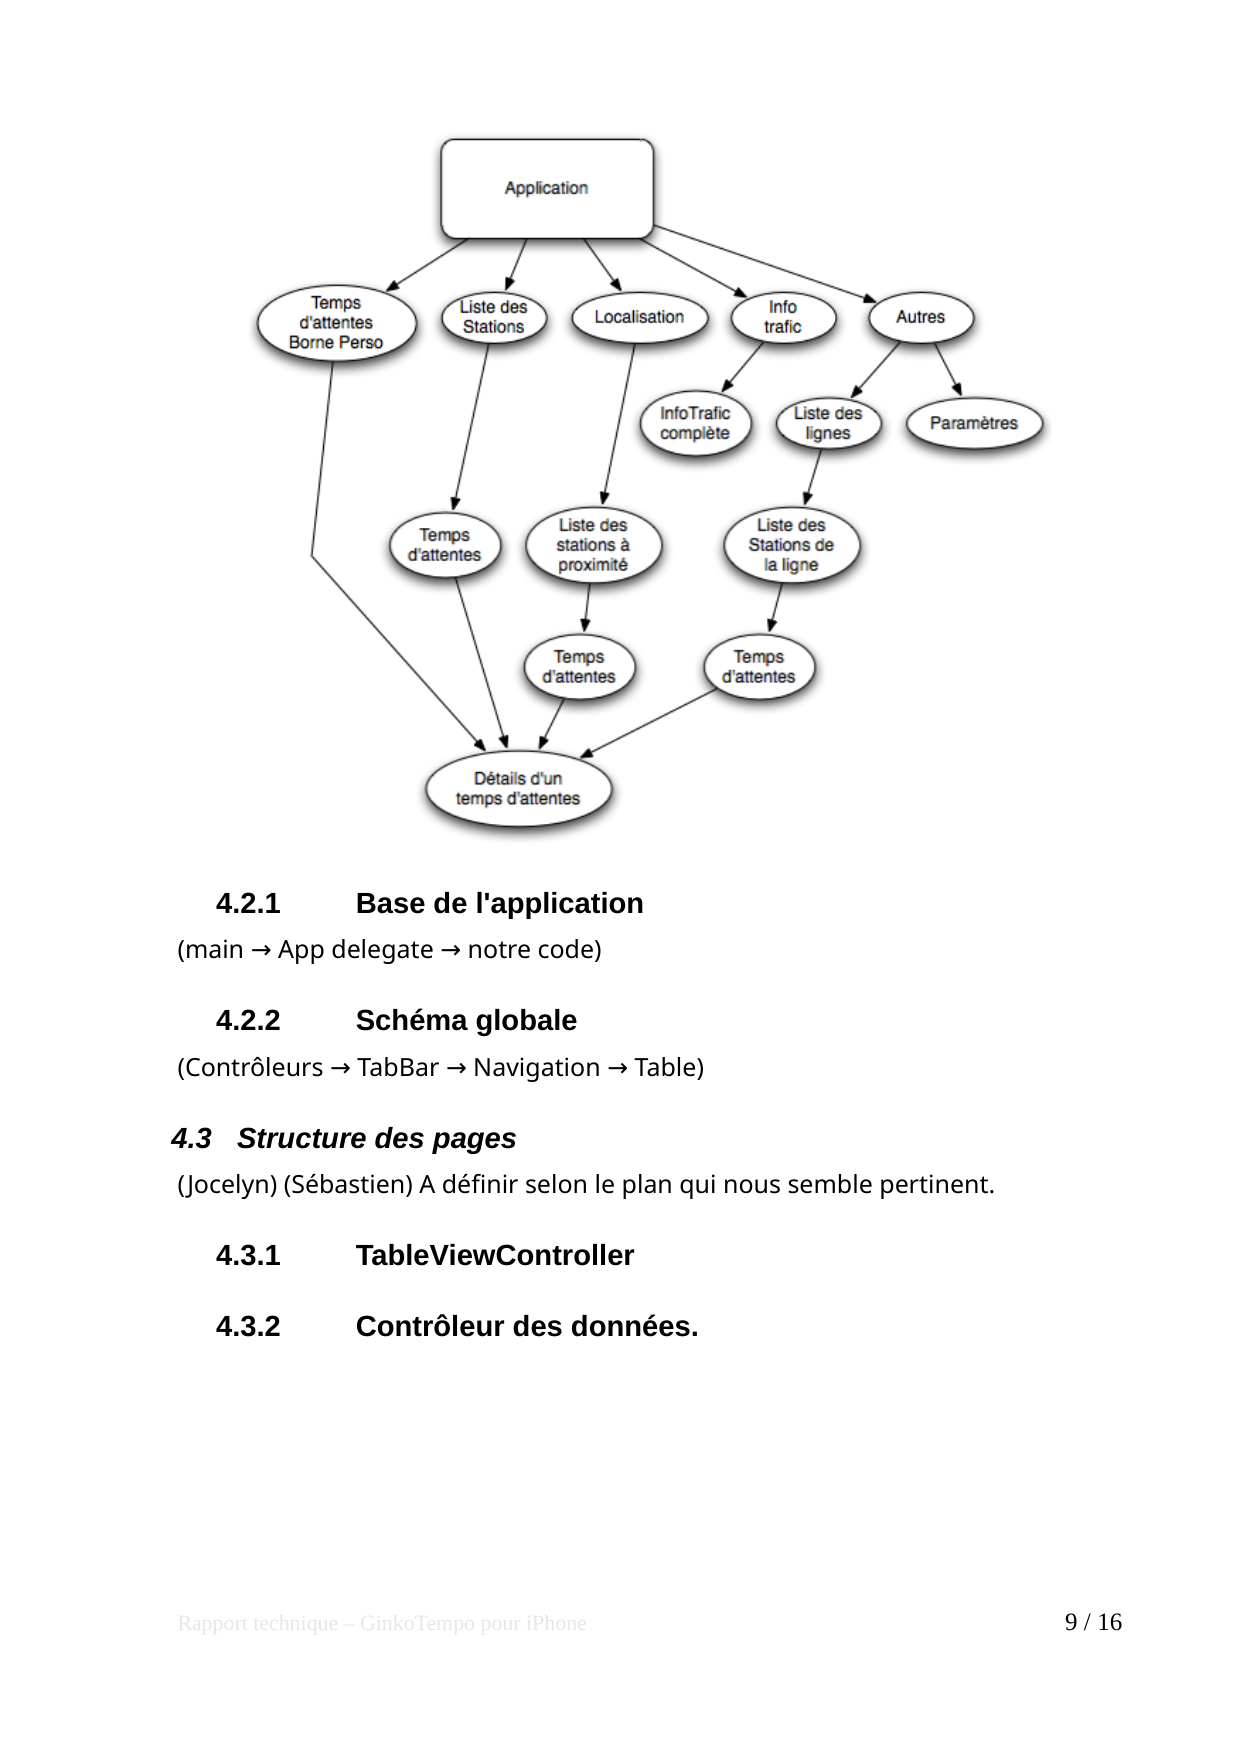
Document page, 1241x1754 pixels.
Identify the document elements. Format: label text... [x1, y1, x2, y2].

picture [248, 129, 1052, 857]
subtitle Schéma globale [208, 1003, 1122, 1037]
subtitle Structure des pages [163, 1121, 1122, 1154]
text (main → App delegate → notre code) [118, 932, 1122, 966]
subtitle Base de l'application [208, 118, 1122, 919]
text (Jocelyn) (Sébastien) A définir selon le plan qui nous semble pertinent. [118, 1167, 1122, 1201]
subtitle Contrôleur des données. [208, 1309, 1122, 1343]
text (Contrôleurs → TabBar → Navigation → Table) [118, 1049, 1122, 1083]
subtitle TableViewController [208, 1238, 1122, 1272]
